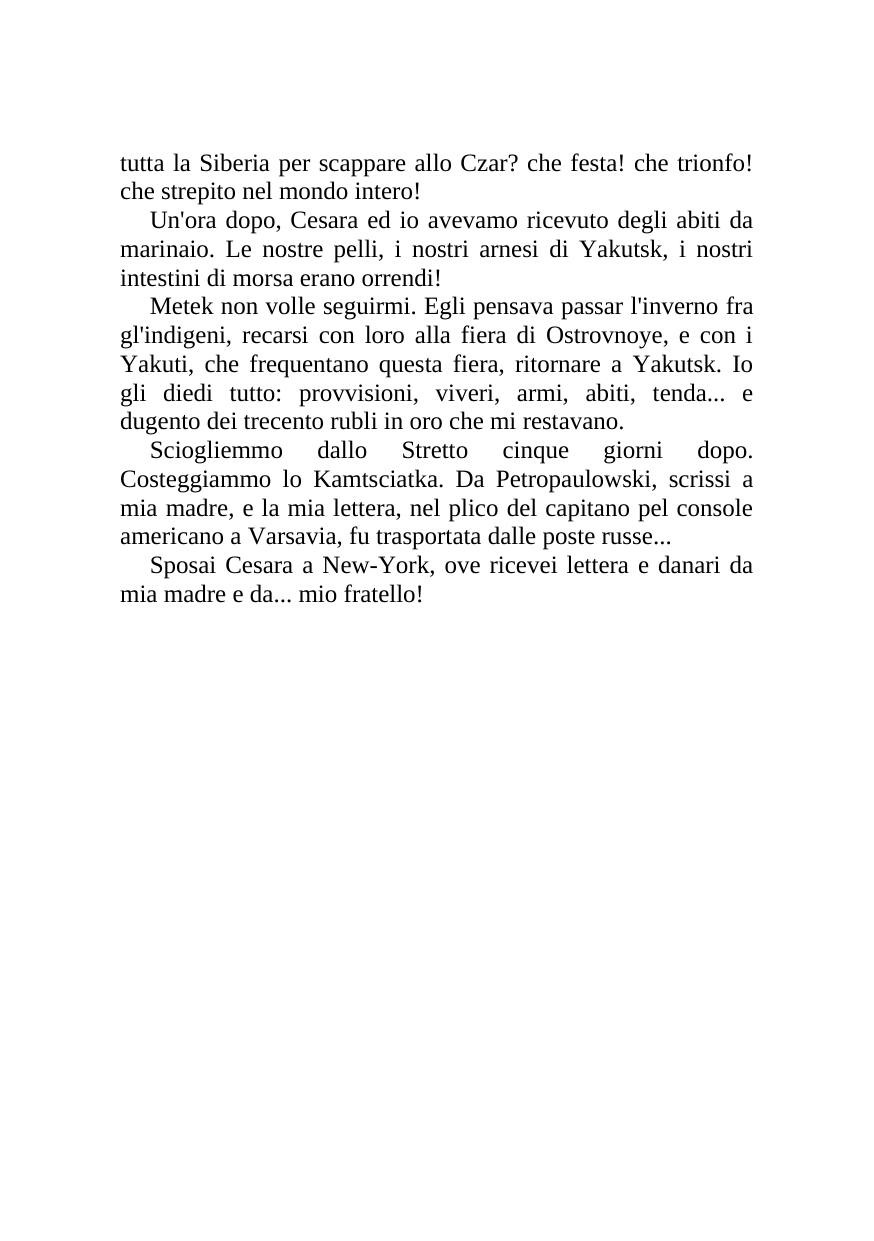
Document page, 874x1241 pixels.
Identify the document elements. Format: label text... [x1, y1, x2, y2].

text tutta la Siberia per scappare allo Czar? che festa! che trionfo! che strepito nel mondo intero! [120, 148, 754, 205]
text Sciogliemmo dallo Stretto cinque giorni dopo. Costeggiammo lo Kamtsciatka. Da Petropaulowski, scrissi a mia madre, e la mia lettera, nel plico del capitano pel console americano a Varsavia, fu trasportata dalle poste russe... [120, 435, 754, 550]
text Metek non volle seguirmi. Egli pensava passar l'inverno fra gl'indigeni, recarsi con loro alla fiera di Ostrovnoye, e con i Yakuti, che frequentano questa fiera, ritornare a Yakutsk. Io gli diedi tutto: provvisioni, viveri, armi, abiti, tenda... e dugento dei trecento rubli in oro che mi restavano. [120, 291, 754, 435]
text Sposai Cesara a New-York, ove ricevei lettera e danari da mia madre e da... mio fratello! [120, 550, 754, 608]
text Un'ora dopo, Cesara ed io avevamo ricevuto degli abiti da marinaio. Le nostre pelli, i nostri arnesi di Yakutsk, i nostri intestini di morsa erano orrendi! [120, 205, 754, 291]
